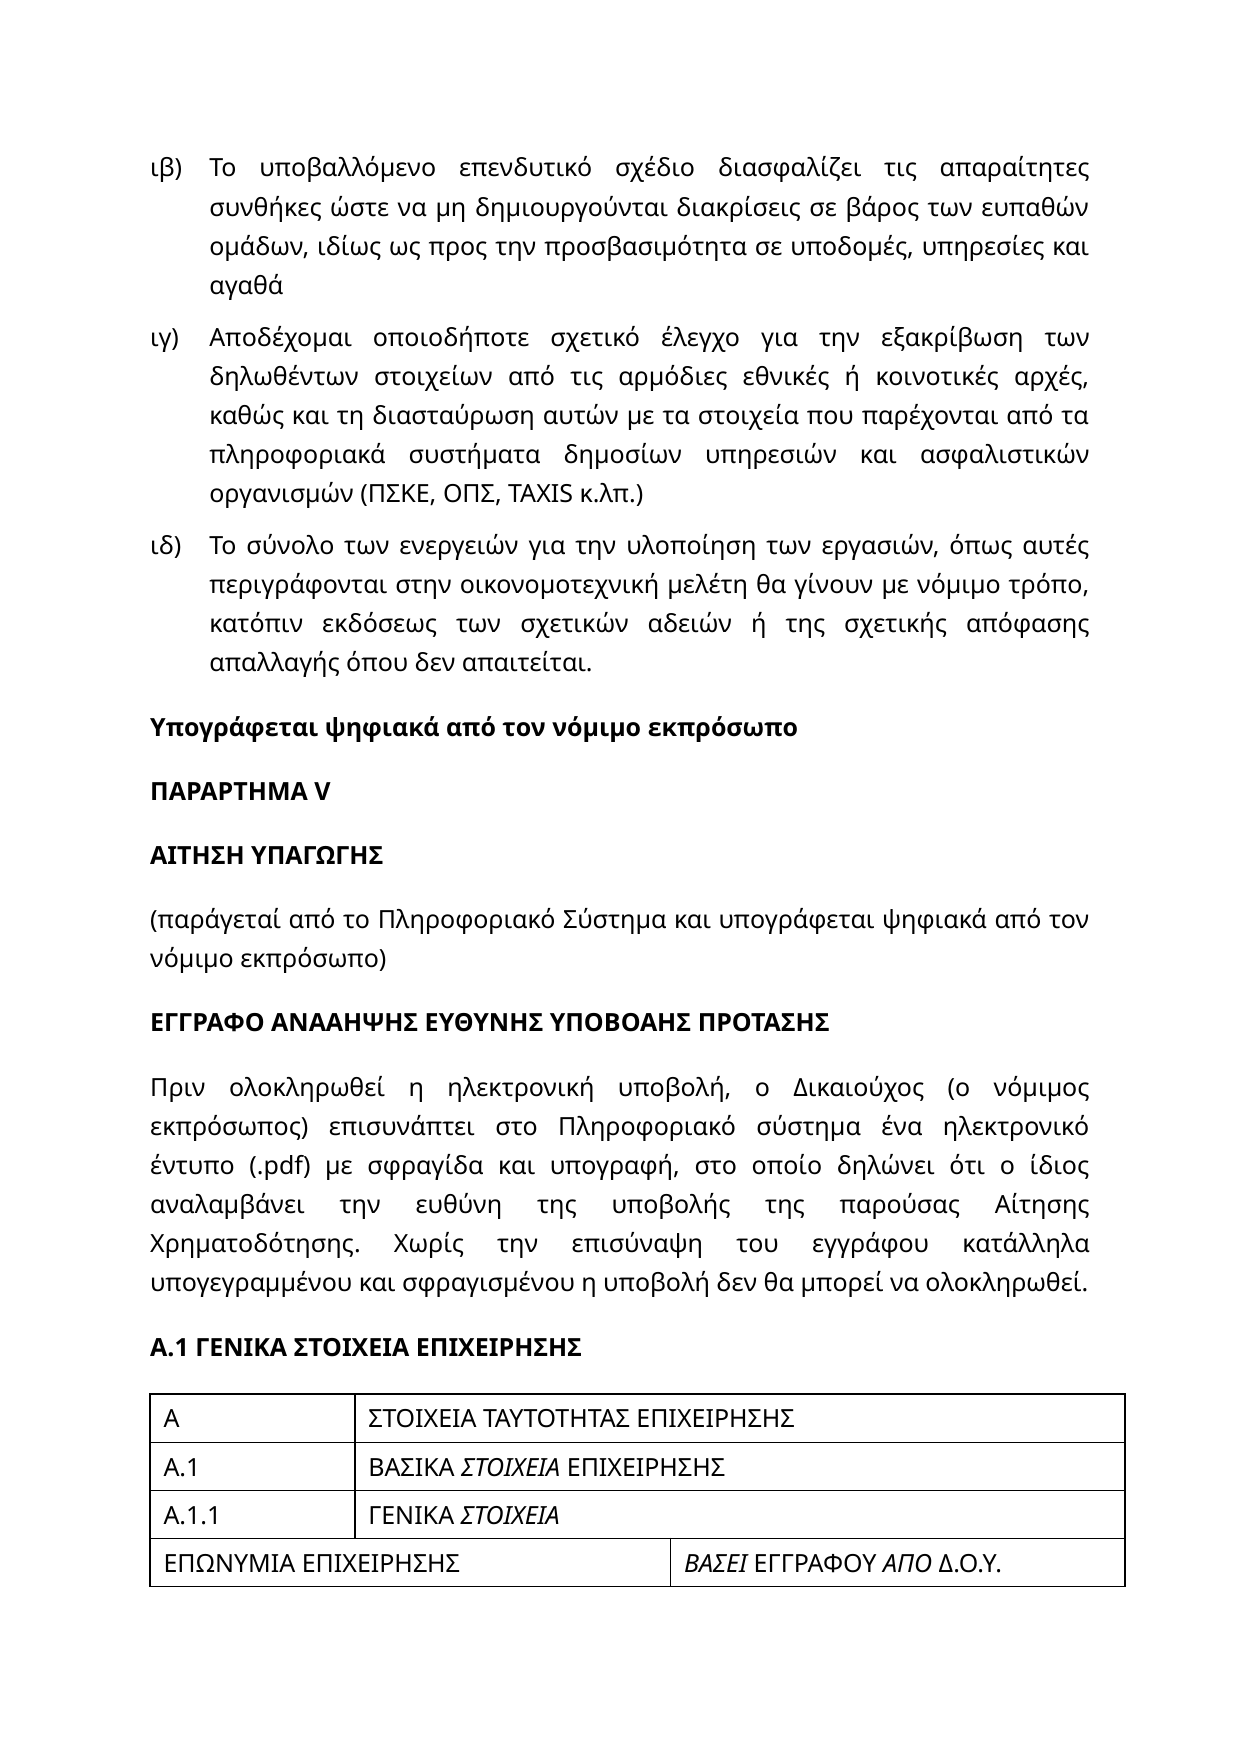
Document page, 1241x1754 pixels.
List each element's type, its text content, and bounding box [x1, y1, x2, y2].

table_cell ΒΑΣΕΙ ΕΓΓΡΑΦΟΥ ΑΠΟ Δ.Ο.Υ. [671, 1539, 1124, 1586]
table_cell ΒΑΣΙΚΑ ΣΤΟΙΧΕΙΑ ΕΠΙΧΕΙΡΗΣΗΣ [356, 1443, 1124, 1489]
table_cell ΕΠΩΝΥΜΙΑ ΕΠΙΧΕΙΡΗΣΗΣ [151, 1539, 670, 1586]
list ιβ) Το υποβαλλόμενο επενδυτικό σχέδιο διασφαλίζει τις απαραίτητες συνθήκες ώστε να μη δημιουργούνται διακρίσεις σε βάρος των ευπαθών ομάδων, ιδίως ως προς την προσβασιμότητα σε υποδομές, υπηρεσίες και αγαθά [150, 150, 1090, 302]
list ιγ) Αποδέχομαι οποιοδήποτε σχετικό έλεγχο για την εξακρίβωση των δηλωθέντων στοιχείων από τις αρμόδιες εθνικές ή κοινοτικές αρχές, καθώς και τη διασταύρωση αυτών με τα στοιχεία που παρέχονται από τα πληροφοριακά συστήματα δημοσίων υπηρεσιών και ασφαλιστικών οργανισμών (ΠΣΚΕ, ΟΠΣ, TAXIS κ.λπ.) [150, 319, 1090, 510]
text ΕΓΓΡΑΦΟ ΑΝΑΑΗΨΗΣ ΕΥΘΥΝΗΣ ΥΠΟΒΟΑΗΣ ΠΡΟΤΑΣΗΣ [150, 1005, 1090, 1039]
table_header Α [151, 1395, 354, 1441]
table_cell Α.1.1 [151, 1491, 354, 1538]
text Υπογράφεται ψηφιακά από τον νόμιμο εκπρόσωπο [150, 709, 1090, 743]
table_header ΣΤΟΙΧΕΙΑ ΤΑΥΤΟΤΗΤΑΣ ΕΠΙΧΕΙΡΗΣΗΣ [356, 1395, 1124, 1441]
table_cell ΓΕΝΙΚΑ ΣΤΟΙΧΕΙΑ [356, 1491, 1124, 1538]
text ΑΙΤΗΣΗ ΥΠΑΓΩΓΗΣ [150, 837, 1090, 872]
text Α.1 ΓΕΝΙΚΑ ΣΤΟΙΧΕΙΑ ΕΠΙΧΕΙΡΗΣΗΣ [150, 1329, 1090, 1363]
list ιδ) Το σύνολο των ενεργειών για την υλοποίηση των εργασιών, όπως αυτές περιγράφονται στην οικονομοτεχνική μελέτη θα γίνουν με νόμιμο τρόπο, κατόπιν εκδόσεως των σχετικών αδειών ή της σχετικής απόφασης απαλλαγής όπου δεν απαιτείται. [150, 527, 1090, 679]
text Πριν ολοκληρωθεί η ηλεκτρονική υποβολή, ο Δικαιούχος (ο νόμιμος εκπρόσωπος) επισυνάπτει στο Πληροφοριακό σύστημα ένα ηλεκτρονικό έντυπο (.pdf) με σφραγίδα και υπογραφή, στο οποίο δηλώνει ότι ο ίδιος αναλαμβάνει την ευθύνη της υποβολής της παρούσας Αίτησης Χρηματοδότησης. Χωρίς την επισύναψη του εγγράφου κατάλληλα υπογεγραμμένου και σφραγισμένου η υποβολή δεν θα μπορεί να ολοκληρωθεί. [150, 1069, 1090, 1299]
table_cell Α.1 [151, 1443, 354, 1489]
text (παράγεταί από το Πληροφοριακό Σύστημα και υπογράφεται ψηφιακά από τον νόμιμο εκπρόσωπο) [150, 902, 1090, 975]
text ΠΑΡΑΡΤΗΜΑ V [150, 773, 1090, 807]
